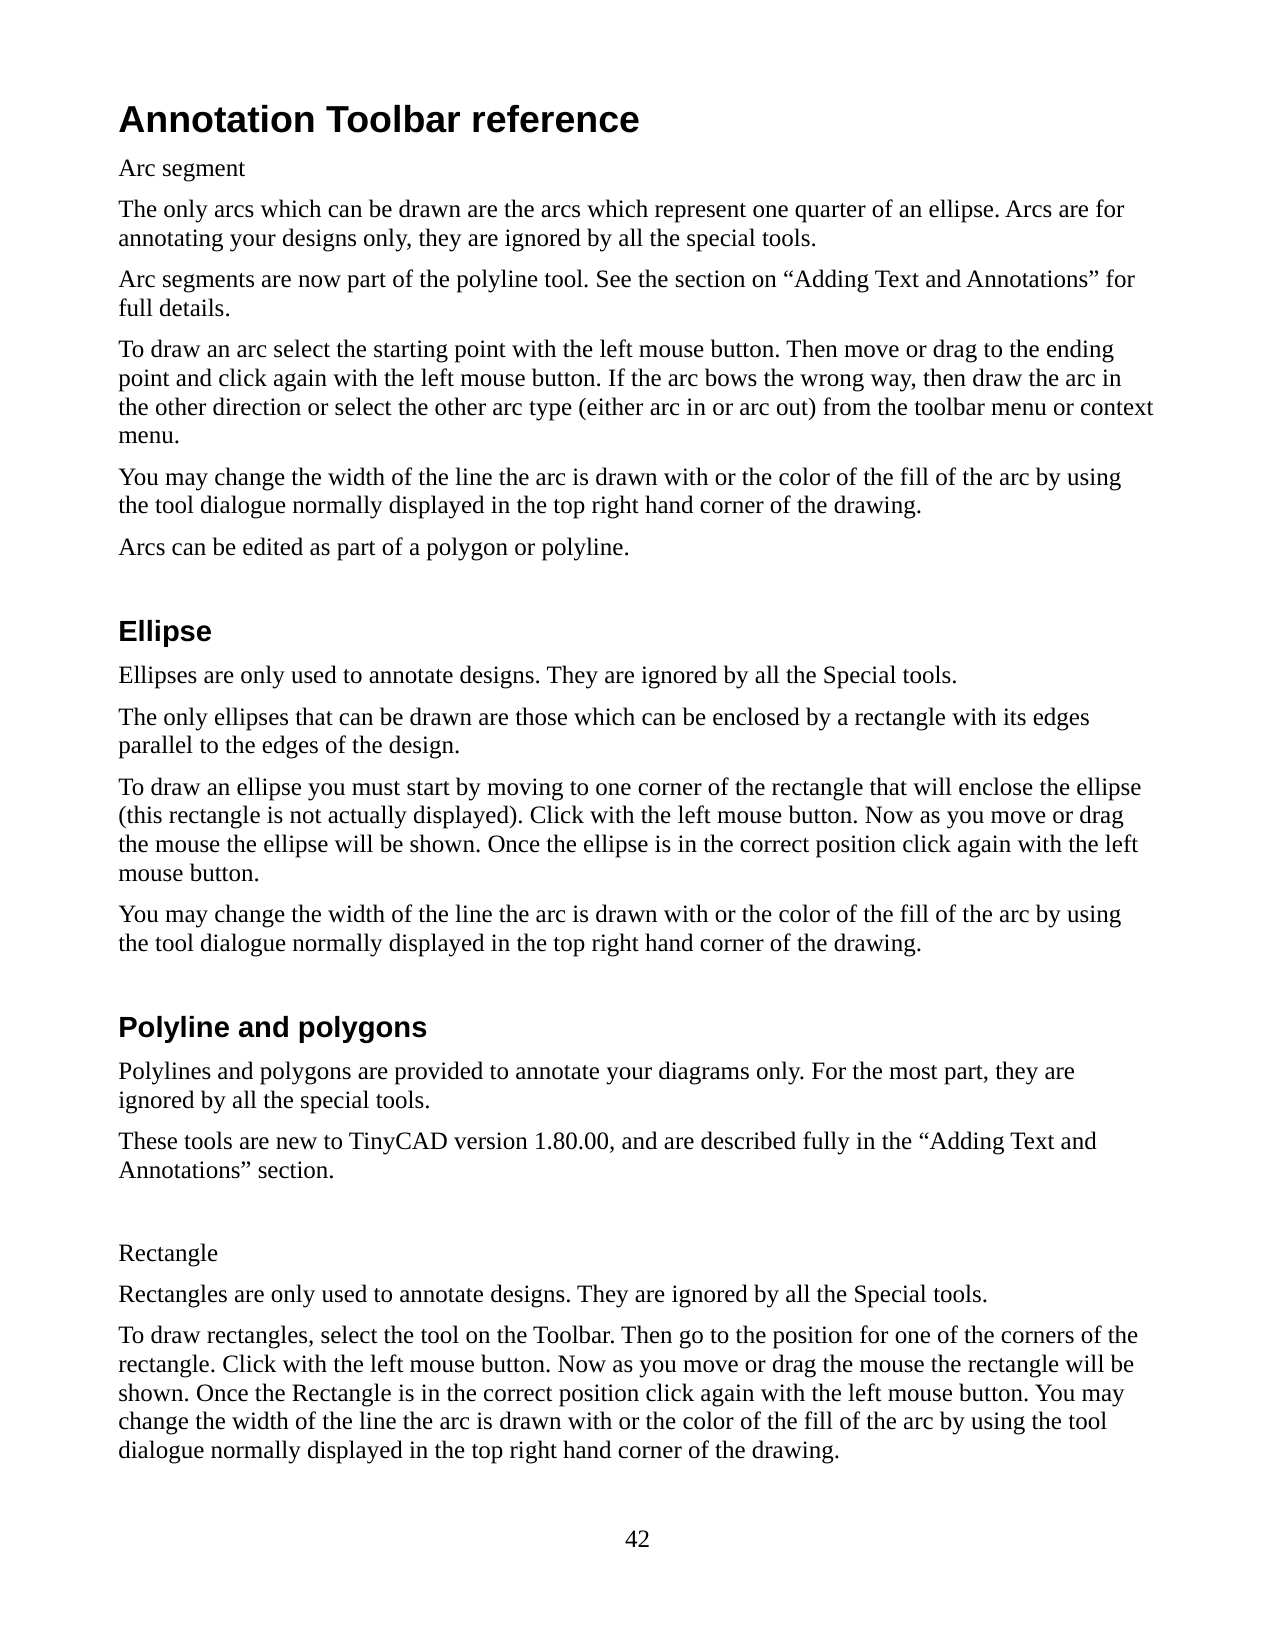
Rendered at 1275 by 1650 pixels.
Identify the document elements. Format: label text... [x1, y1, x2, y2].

text Ellipses are only used to annotate designs. They are ignored by all the Special tools. [118, 660, 1157, 689]
text You may change the width of the line the arc is drawn with or the color of the fill of the arc by using the tool dialogue normally displayed in the top right hand corner of the drawing. [118, 462, 1157, 519]
text The only arcs which can be drawn are the arcs which represent one quarter of an ellipse. Arcs are for annotating your designs only, they are ignored by all the special tools. [118, 194, 1157, 252]
text To draw an arc select the starting point with the left mouse button. Then move or drag to the ending point and click again with the left mouse button. If the arc bows the wrong way, then draw the arc in the other direction or select the other arc type (either arc in or arc out) from the toolbar menu or context menu. [118, 334, 1157, 449]
text These tools are new to TinyCAD version 1.80.00, and are described fully in the “Adding Text and Annotations” section. [118, 1126, 1157, 1184]
text You may change the width of the line the arc is drawn with or the color of the fill of the arc by using the tool dialogue normally displayed in the top right hand corner of the drawing. [118, 899, 1157, 957]
text Polyline and polygons [118, 1010, 1157, 1044]
text To draw an ellipse you must start by moving to one corner of the rectangle that will enclose the ellipse (this rectangle is not actually displayed). Click with the left mouse button. Now as you move or drag the mouse the ellipse will be shown. Once the ellipse is in the correct position click again with the left mouse button. [118, 772, 1157, 887]
text Arcs can be edited as part of a polygon or polyline. [118, 532, 1157, 561]
text Rectangle [118, 1238, 1157, 1266]
text Ellipse [118, 614, 1157, 648]
text Arc segments are now part of the polyline tool. See the section on “Adding Text and Annotations” for full details. [118, 264, 1157, 322]
text Polylines and polygons are provided to annotate your diagrams only. For the most part, they are ignored by all the special tools. [118, 1056, 1157, 1114]
text The only ellipses that can be drawn are those which can be enclosed by a rectangle with its edges parallel to the edges of the design. [118, 702, 1157, 759]
text Arc segment [118, 153, 1157, 182]
text Annotation Toolbar reference [118, 97, 1157, 141]
text To draw rectangles, select the tool on the Toolbar. Then go to the position for one of the corners of the rectangle. Click with the left mouse button. Now as you move or drag the mouse the rectangle will be shown. Once the Rectangle is in the correct position click again with the left mouse button. You may change the width of the line the arc is drawn with or the color of the fill of the arc by using the tool dialogue normally displayed in the top right hand corner of the drawing. [118, 1320, 1157, 1464]
text Rectangles are only used to annotate designs. They are ignored by all the Special tools. [118, 1279, 1157, 1308]
